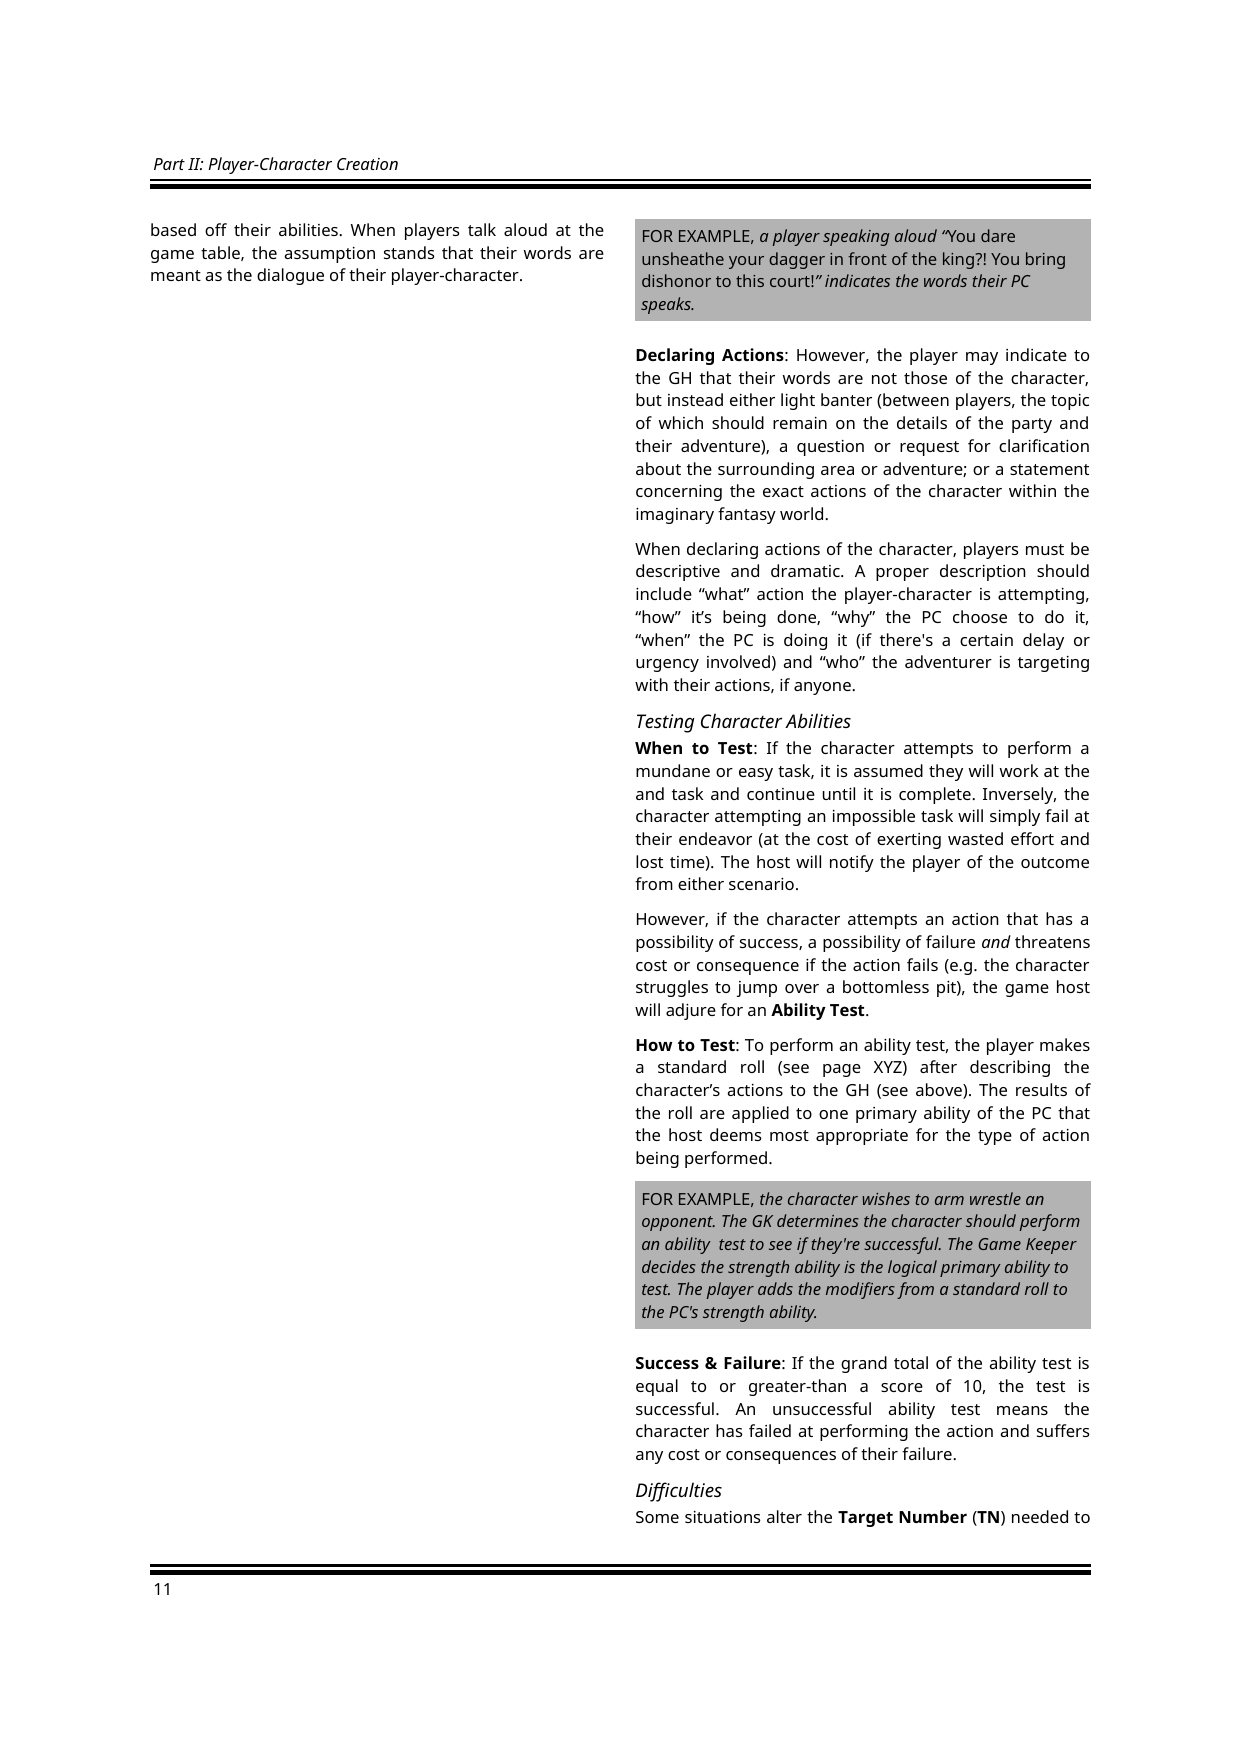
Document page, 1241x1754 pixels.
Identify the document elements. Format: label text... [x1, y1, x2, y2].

text Declaring Actions: However, the player may indicate to the GH that their words are not those of the character, but instead either light banter (between players, the topic of which should remain on the details of the party and their adventure), a question or request for clarification about the surrounding area or adventure; or a statement concerning the exact actions of the character within the imaginary fantasy world. [635, 321, 1091, 525]
text However, if the character attempts an action that has a possibility of success, a possibility of failure and threatens cost or consequence if the action fails (e.g. the character struggles to jump over a bottomless pit), the game host will adjure for an Ability Test. [635, 908, 1091, 1021]
text Testing Character Abilities [635, 708, 1091, 734]
text Some situations alter the Target Number (TN) needed to [635, 1506, 1091, 1529]
text based off their abilities. When players talk aloud at the game table, the assumption stands that their words are meant as the dialogue of their player-character. [150, 219, 605, 287]
text When to Test: If the character attempts to perform a mundane or easy task, it is assumed they will work at the and task and continue until it is complete. Inversely, the character attempting an impossible task will simply fail at their endeavor (at the cost of exerting wasted effort and lost time). The host will notify the player of the outcome from either scenario. [635, 737, 1091, 896]
text How to Test: To perform an ability test, the player makes a standard roll (see page XYZ) after describing the character’s actions to the GH (see above). The results of the roll are applied to one primary ability of the PC that the host deems most appropriate for the type of action being performed. [635, 1033, 1091, 1169]
text Success & Failure: If the grand total of the ability test is equal to or greater-than a score of 10, the test is successful. An unsuccessful ability test means the character has failed at performing the action and suffers any cost or consequences of their failure. [635, 1352, 1091, 1465]
table_header FOR EXAMPLE, a player speaking aloud “You dare unsheathe your dagger in front of the king?! You bring dishonor to this court!” indicates the words their PC speaks. [635, 219, 1091, 321]
text When declaring actions of the character, players must be descriptive and dramatic. A proper description should include “what” action the player-character is attempting, “how” it’s being done, “why” the PC choose to do it, “when” the PC is doing it (if there's a certain delay or urgency involved) and “who” the adventurer is targeting with their actions, if anyone. [635, 537, 1091, 696]
text Difficulties [635, 1477, 1091, 1503]
table_header FOR EXAMPLE, the character wishes to arm wrestle an opponent. The GK determines the character should perform an ability test to see if they're successful. The Game Keeper decides the strength ability is the logical primary ability to test. The player adds the modifiers from a standard roll to the PC's strength ability. [635, 1181, 1091, 1329]
